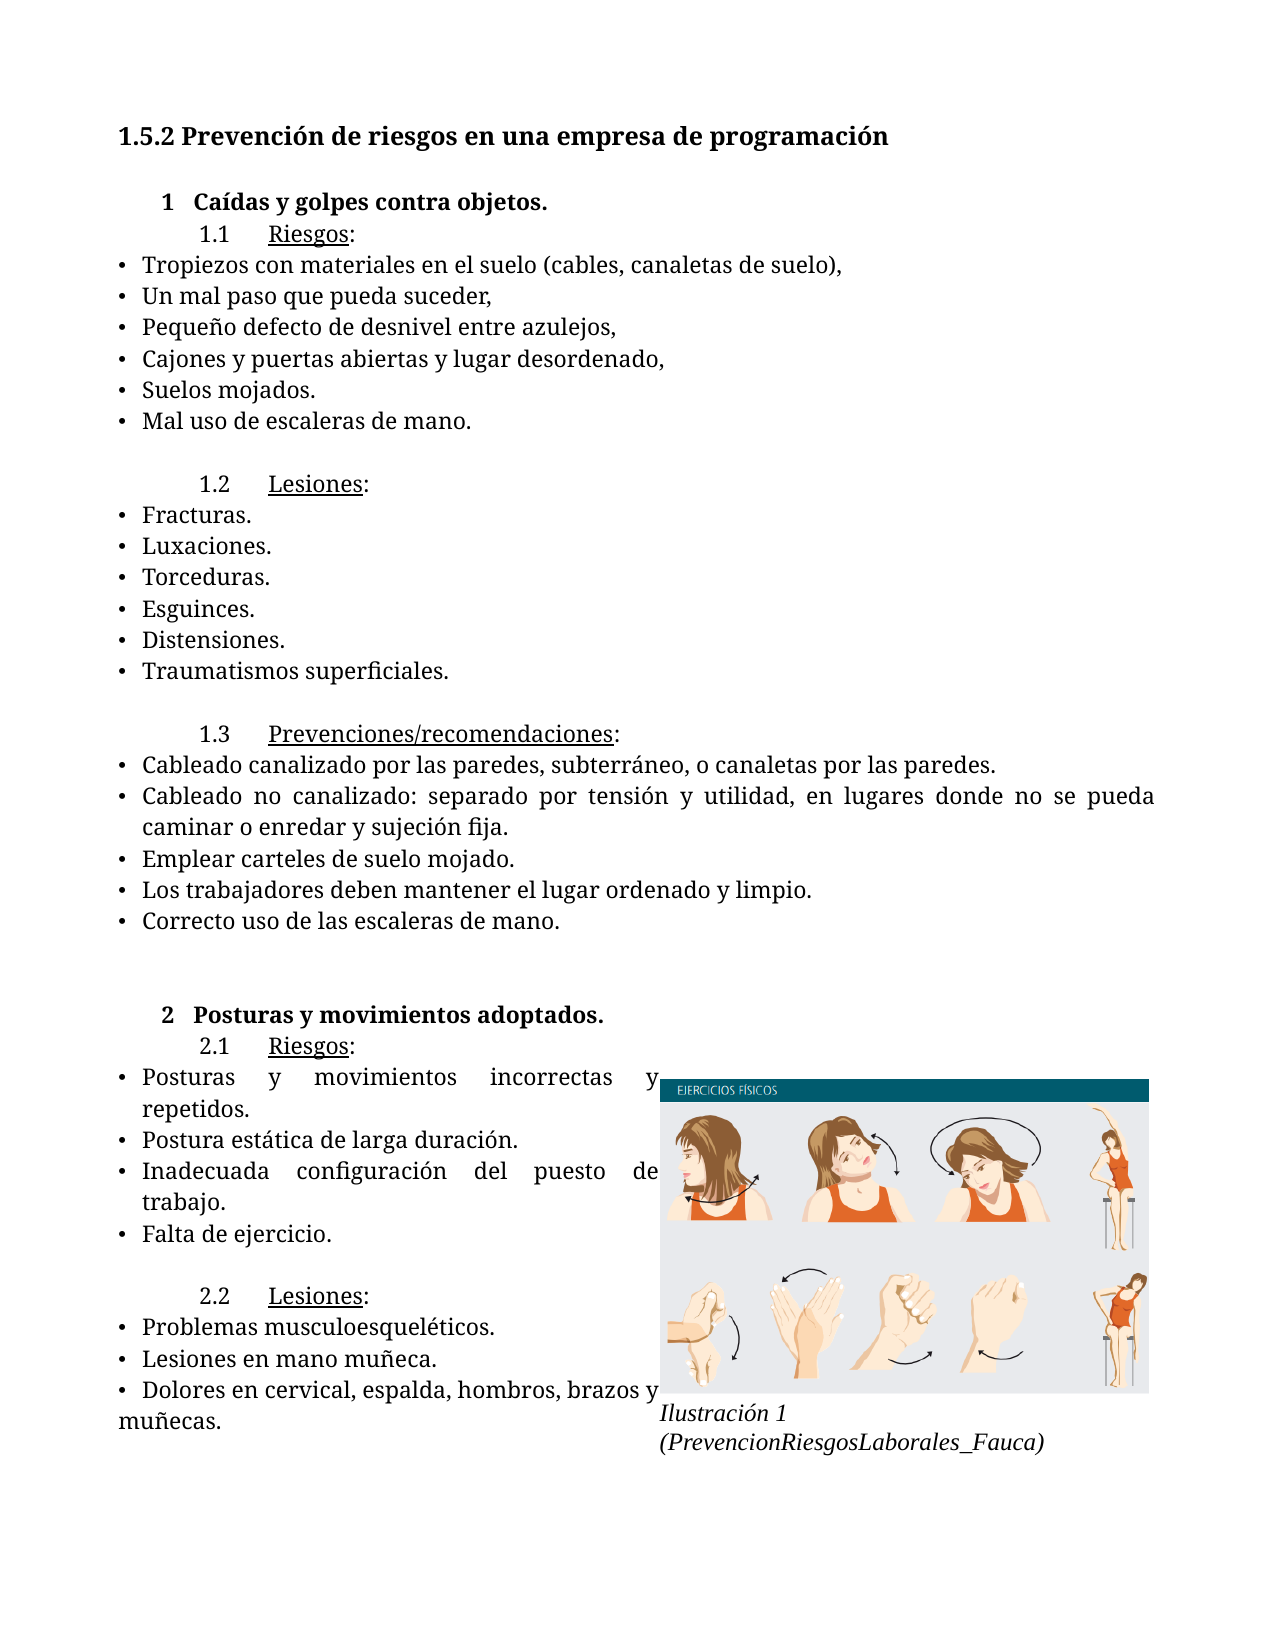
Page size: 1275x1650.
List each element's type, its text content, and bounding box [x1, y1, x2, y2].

list Problemas musculoesqueléticos. [118, 1311, 659, 1342]
list Caídas y golpes contra objetos. [156, 186, 1157, 217]
list Luxaciones. [118, 530, 1157, 561]
list Falta de ejercicio. [118, 1217, 659, 1249]
list Esguinces. [118, 592, 1157, 624]
list Distensiones. [118, 624, 1157, 655]
list Traumatismos superficiales. [118, 655, 1157, 686]
list Lesiones: [193, 467, 1157, 499]
picture [659, 1077, 1150, 1394]
list Ilustración 1 (PrevencionRiesgosLaborales_Fauca) [659, 1394, 1150, 1456]
list Pequeño defecto de desnivel entre azulejos, [118, 311, 1157, 342]
list Riesgos: [193, 1030, 1157, 1061]
list Torceduras. [118, 561, 1157, 592]
list Los trabajadores deben mantener el lugar ordenado y limpio. [118, 874, 1157, 905]
text 1.5.2 Prevención de riesgos en una empresa de programación [118, 118, 1157, 152]
list Un mal paso que pueda suceder, [118, 280, 1157, 311]
list Cajones y puertas abiertas y lugar desordenado, [118, 342, 1157, 374]
list Posturas y movimientos adoptados. [156, 999, 1157, 1030]
list Lesiones: [193, 1280, 659, 1311]
list Tropiezos con materiales en el suelo (cables, canaletas de suelo), [118, 249, 1157, 280]
list Inadecuada configuración del puesto de trabajo. [118, 1155, 659, 1217]
list Riesgos: [193, 217, 1157, 249]
list Cableado no canalizado: separado por tensión y utilidad, en lugares donde no se pueda caminar o enredar y sujeción fija. [118, 780, 1157, 842]
list Lesiones en mano muñeca. [118, 1342, 659, 1374]
list Posturas y movimientos incorrectas y repetidos. [118, 1061, 1157, 1124]
list Fracturas. [118, 499, 1157, 530]
list Correcto uso de las escaleras de mano. [118, 905, 1157, 936]
list Dolores en cervical, espalda, hombros, brazos y muñecas. [118, 1374, 659, 1436]
list Mal uso de escaleras de mano. [118, 405, 1157, 436]
list Emplear carteles de suelo mojado. [118, 842, 1157, 874]
list Suelos mojados. [118, 374, 1157, 405]
list Prevenciones/recomendaciones: [193, 717, 1157, 749]
list Postura estática de larga duración. [118, 1124, 659, 1155]
list [1150, 1280, 1157, 1311]
list Cableado canalizado por las paredes, subterráneo, o canaletas por las paredes. [118, 749, 1157, 780]
